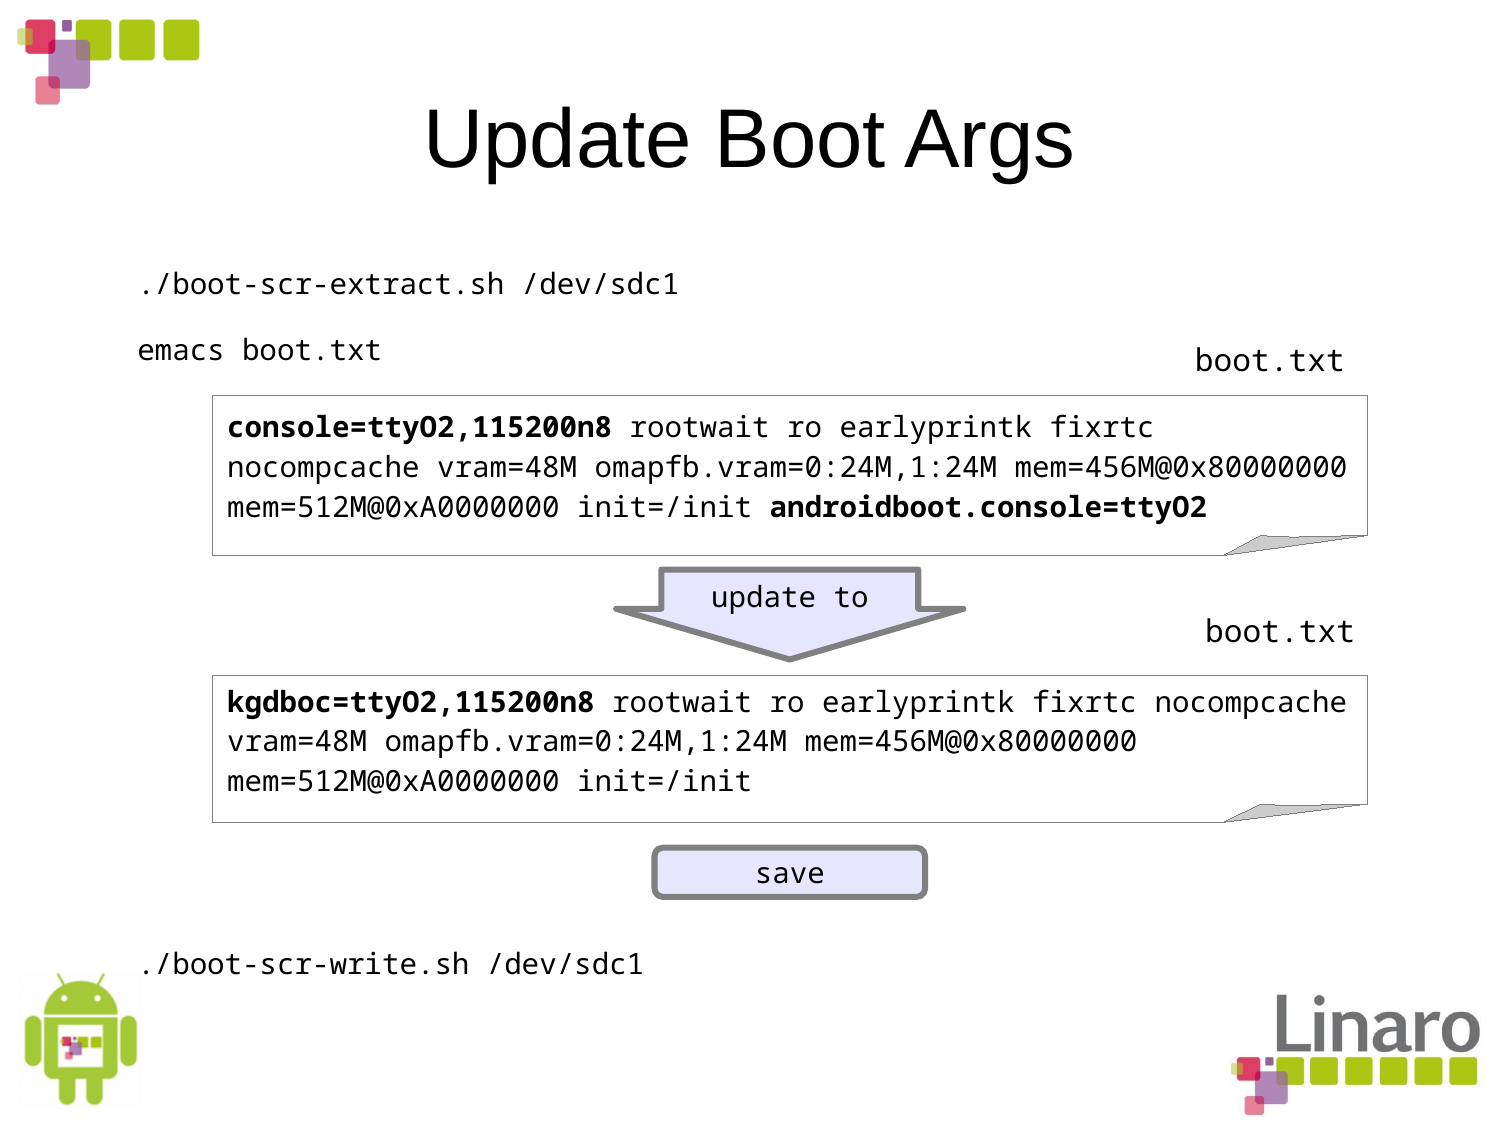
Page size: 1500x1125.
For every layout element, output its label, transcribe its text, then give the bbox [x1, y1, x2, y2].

text_box kgdboc=ttyO2,115200n8 rootwait ro earlyprintk fixrtc nocompcache vram=48M omapfb.vram=0:24M,1:24M mem=456M@0x80000000 mem=512M@0xA0000000 init=/init [212, 675, 1368, 823]
picture [18, 971, 142, 1109]
text_box update to [616, 569, 964, 660]
text_box save [654, 847, 926, 897]
text_box boot.txt [1155, 601, 1371, 654]
list ./boot-scr-extract.sh /dev/sdc1 emacs boot.txt ./boot-scr-write.sh /dev/sdc1 [75, 263, 1425, 991]
picture [16, 12, 205, 121]
picture [1219, 986, 1491, 1123]
title Update Boot Args [74, 44, 1425, 233]
text_box boot.txt [1144, 330, 1360, 382]
text_box console=ttyO2,115200n8 rootwait ro earlyprintk fixrtc nocompcache vram=48M omapfb.vram=0:24M,1:24M mem=456M@0x80000000 mem=512M@0xA0000000 init=/init androidboot.console=ttyO2 [212, 395, 1368, 556]
